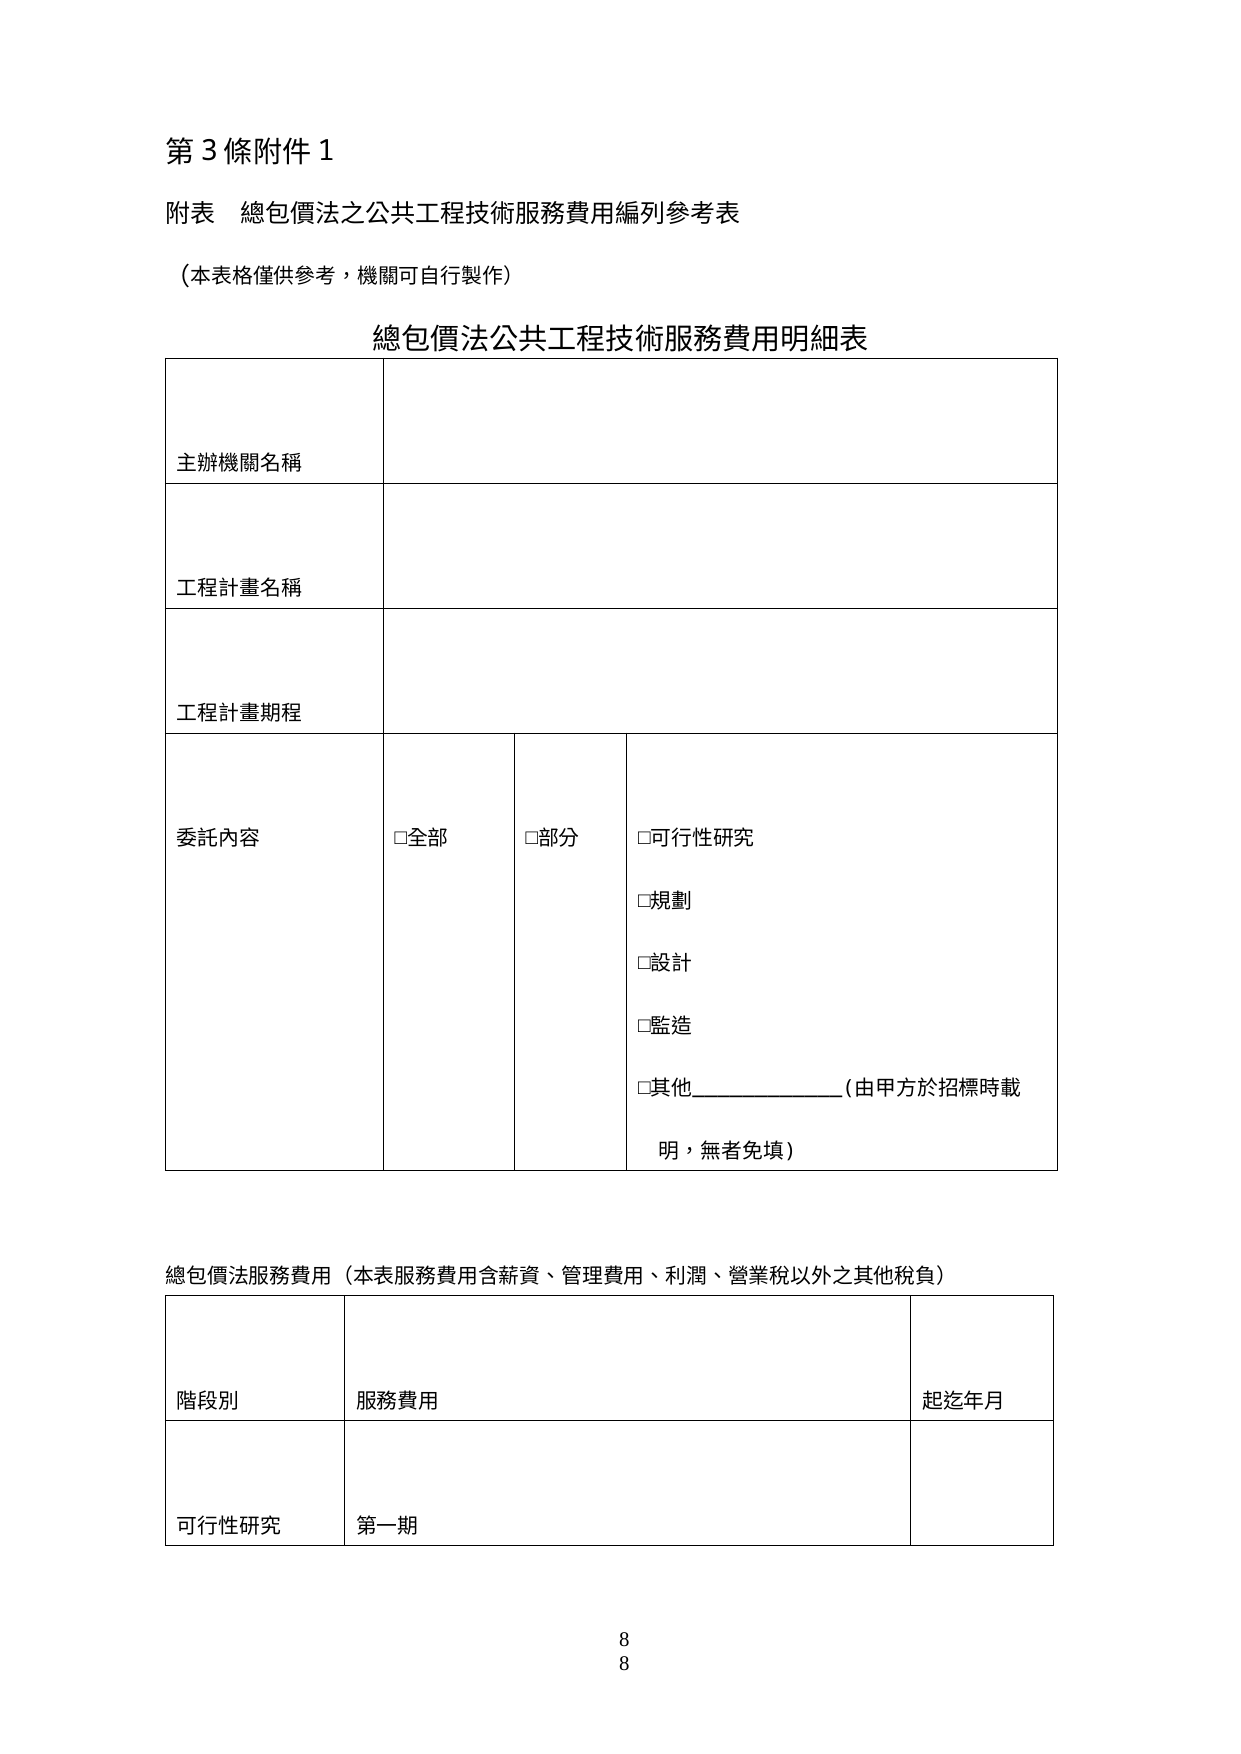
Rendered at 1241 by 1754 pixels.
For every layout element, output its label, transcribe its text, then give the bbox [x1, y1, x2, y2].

table_cell □部分 [515, 734, 626, 1170]
text 總包價法公共工程技術服務費用明細表 [165, 295, 1075, 358]
table_cell 工程計畫名稱 [166, 484, 383, 608]
table_cell [384, 609, 1057, 733]
table_cell 委託內容 [166, 734, 383, 1170]
text 附表 總包價法之公共工程技術服務費用編列參考表 [165, 170, 1075, 233]
table_cell 第一期 [345, 1421, 910, 1545]
table_header 服務費用 [345, 1296, 910, 1420]
table_cell [384, 484, 1057, 608]
table_header 主辦機關名稱 [166, 359, 383, 483]
text 總包價法服務費用（本表服務費用含薪資、管理費用、利潤、營業稅以外之其他稅負） [165, 1233, 1075, 1295]
text （本表格僅供參考，機關可自行製作） [165, 233, 1075, 295]
table_cell □可行性研究 □規劃 □設計 □監造 □其他____________(由甲方於招標時載明，無者免填) [627, 734, 1057, 1170]
table_header 階段別 [166, 1296, 344, 1420]
table_cell 工程計畫期程 [166, 609, 383, 733]
table_cell [911, 1421, 1053, 1545]
table_cell 可行性研究 [166, 1421, 344, 1545]
text 第3條附件1 [165, 108, 1075, 170]
table_cell □全部 [384, 734, 514, 1170]
table_header 起迄年月 [911, 1296, 1053, 1420]
table_header [384, 359, 1057, 483]
